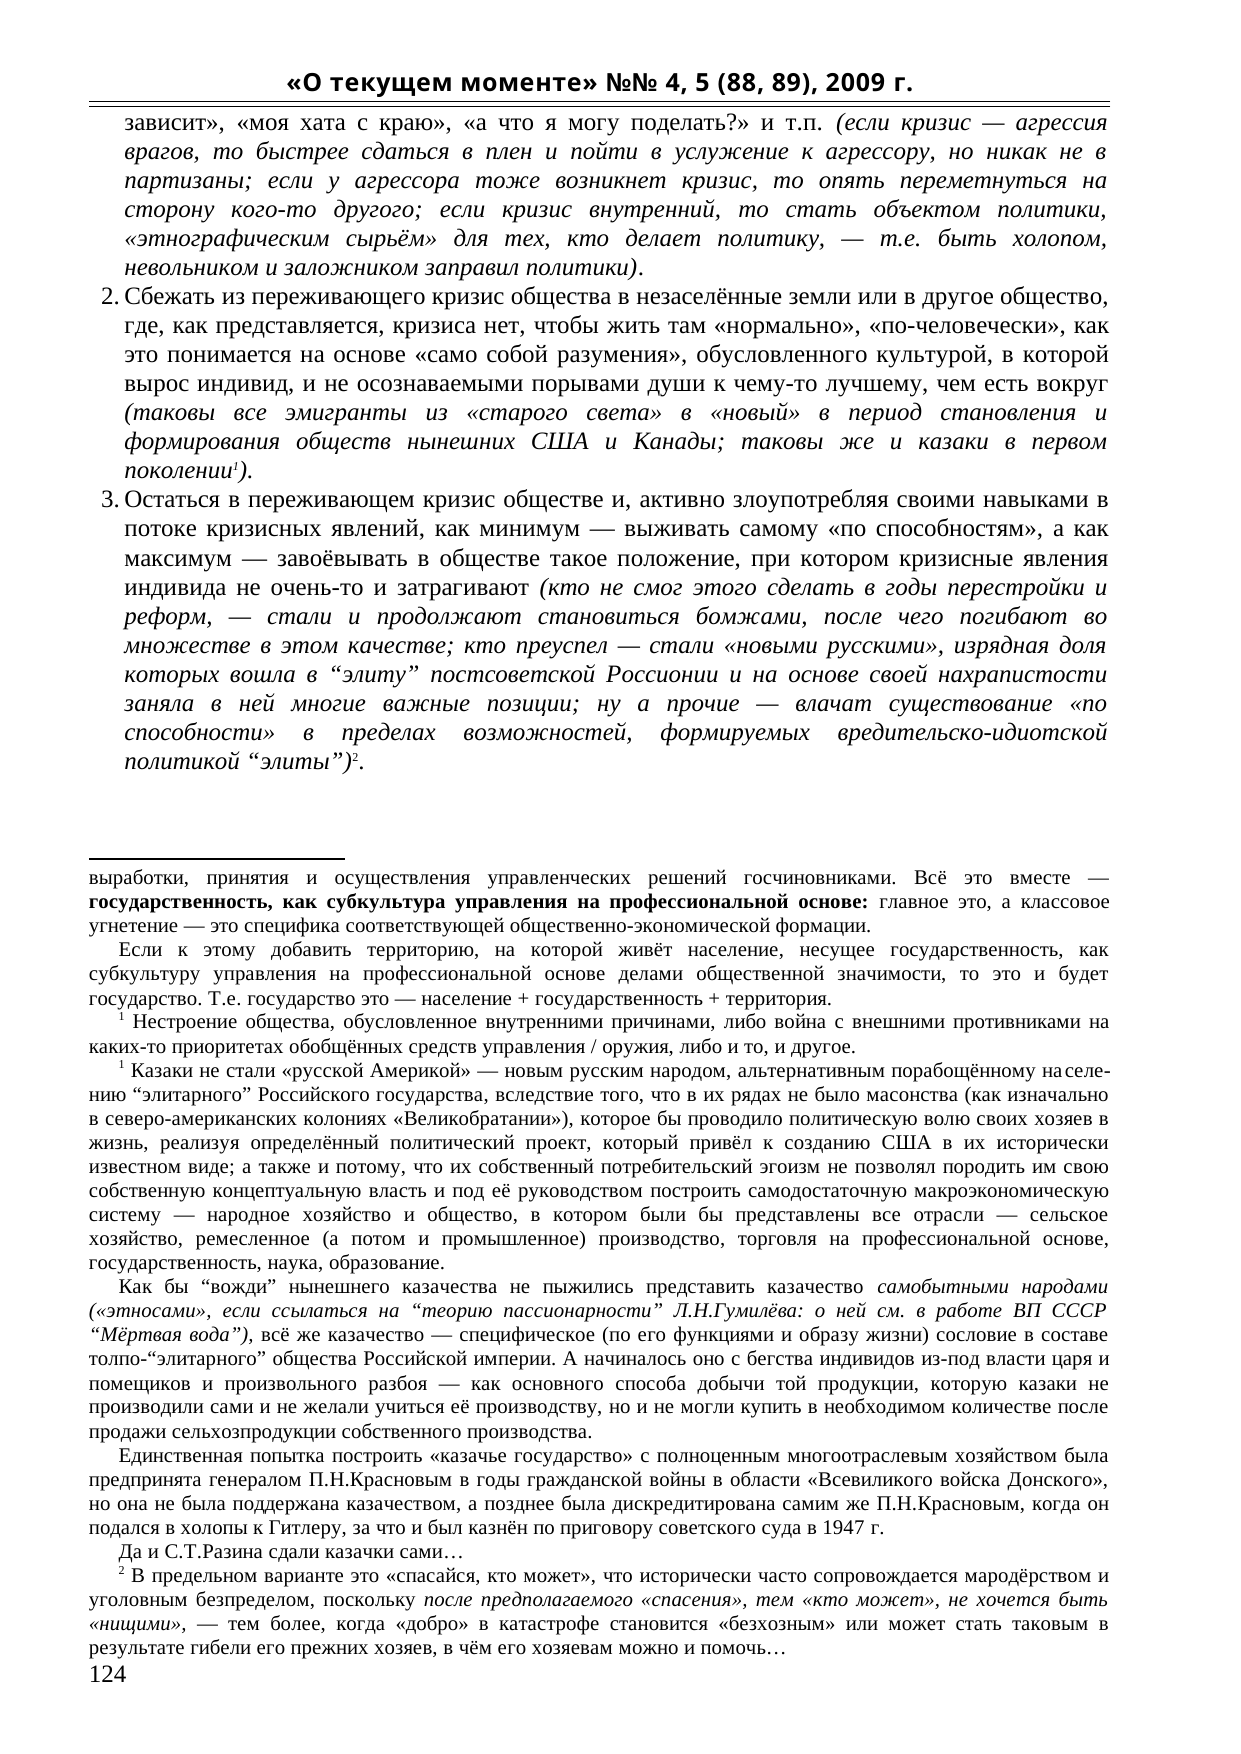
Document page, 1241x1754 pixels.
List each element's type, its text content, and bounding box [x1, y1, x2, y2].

list зависит», «моя хата с краю», «а что я могу поделать?» и т.п. (если кризис — агрессия врагов, то быстрее сдаться в плен и пойти в услужение к агрессору, но никак не в партизаны; если у агрессора тоже возникнет кризис, то опять переметнуться на сторону кого-то другого; если кризис внутренний, то стать объектом политики, «этнографическим сырьём» для тех, кто делает политику, — т.е. быть холопом, невольником и заложником заправил политики). [94, 107, 1110, 281]
list Казаки не стали «русской Америкой» — новым русским народом, альтернативным порабощённому на­се­ле­нию “элитарного” Российского государства, вследствие того, что в их рядах не было масонства (как изначально в северо-амери­кан­ских колониях «Великобратании»), которое бы проводило политическую волю своих хозяев в жизнь, реализуя определённый политический проект, который привёл к созданию США в их исторически известном виде; а также и потому, что их собственный потребительский эгоизм не позволял породить им свою собственную концептуальную власть и под её руководством построить самодостаточную макроэкономическую систему — народное хозяйство и общество, в котором были бы представлены все отрасли — сельское хозяйство, ремесленное (а потом и промышленное) производство, торговля на профессиональной основе, государственность, наука, образование. [89, 1057, 1110, 1274]
list Да и С.Т.Разина сдали казачки сами… [89, 1539, 1110, 1563]
list Единственная попытка построить «казачье государство» с полноценным многоотраслевым хозяйством была предпринята генералом П.Н.Красновым в годы гражданской войны в области «Всевиликого войска Донского», но она не была поддержана казачеством, а позднее была дискредитирована самим же П.Н.Красновым, когда он подался в холопы к Гитлеру, за что и был казнён по приговору советского суда в 1947 г. [89, 1442, 1110, 1539]
text выработки, принятия и осуществления управленческих решений госчиновниками. Всё это вместе — государственность, как субкультура управления на профессиональной основе: главное это, а классовое угнетение — это специфика соответствующей общественно-экономической формации. [89, 865, 1110, 937]
list Как бы “вожди” нынешнего казачества не пыжились представить казачество самобытными народами («этносами», если ссылаться на “теорию пассионарности” Л.Н.Гумилёва: о ней см. в работе ВП СССР “Мёртвая вода”), всё же казачество — специфическое (по его функциями и образу жизни) сословие в составе толпо-“элитар­но­го” общества Российской империи. А начиналось оно с бегства индивидов из-под власти царя и помещиков и произвольного разбоя — как основного способа добычи той продукции, которую казаки не производили сами и не желали учиться её производству, но и не могли купить в необходимом количестве после продажи сельхозпродукции собственного производства. [89, 1274, 1110, 1442]
list Сбежать из переживающего кризис общества в незаселённые земли или в другое общество, где, как представляется, кризиса нет, чтобы жить там «нормально», «по-человечески», как это понимается на основе «само собой разумения», обусловленного культурой, в которой вырос индивид, и не осознаваемыми порывами души к чему-то лучшему, чем есть вокруг (таковы все эмигранты из «старого света» в «новый» в период становления и формирования обществ нынешних США и Канады; таковы же и казаки в первом поколении). [94, 281, 1110, 484]
text Если к этому добавить территорию, на которой живёт население, несущее государственность, как субкультуру управления на профессиональной основе делами общественной значимости, то это и будет государство. Т.е. государство это — население + государственность + территория. [89, 937, 1110, 1009]
text Нестроение общества, обусловленное внутренними причинами, либо война с внешними противниками на каких-то приоритетах обобщённых средств управления / оружия, либо и то, и другое. [89, 1009, 1110, 1057]
list Остаться в переживающем кризис обществе и, активно злоупотребляя своими навыками в потоке кризисных явлений, как минимум — выживать самому «по способностям», а как максимум — завоёвывать в обществе такое положение, при котором кризисные явления индивида не очень-то и затрагивают (кто не смог этого сделать в годы перестройки и реформ, — стали и продолжают становиться бомжами, после чего погибают во множестве в этом качестве; кто преуспел — стали «новыми русскими», изрядная доля которых вошла в “элиту” постсоветской Россионии и на основе своей нахрапистости заняла в ней многие важные позиции; ну а прочие — влачат существование «по способности» в пределах возможностей, формируемых вредительско-идиотской политикой “элиты”). [94, 484, 1110, 775]
list В предельном варианте это «спасайся, кто может», что исторически часто сопровождается мародёрством и уголовным безпределом, поскольку после предполагаемого «спасения», тем «кто может», не хочется быть «нищими», — тем более, когда «добро» в катастрофе становится «безхозным» или может стать таковым в результате гибели его прежних хозяев, в чём его хозяевам можно и помочь… [89, 1563, 1110, 1659]
